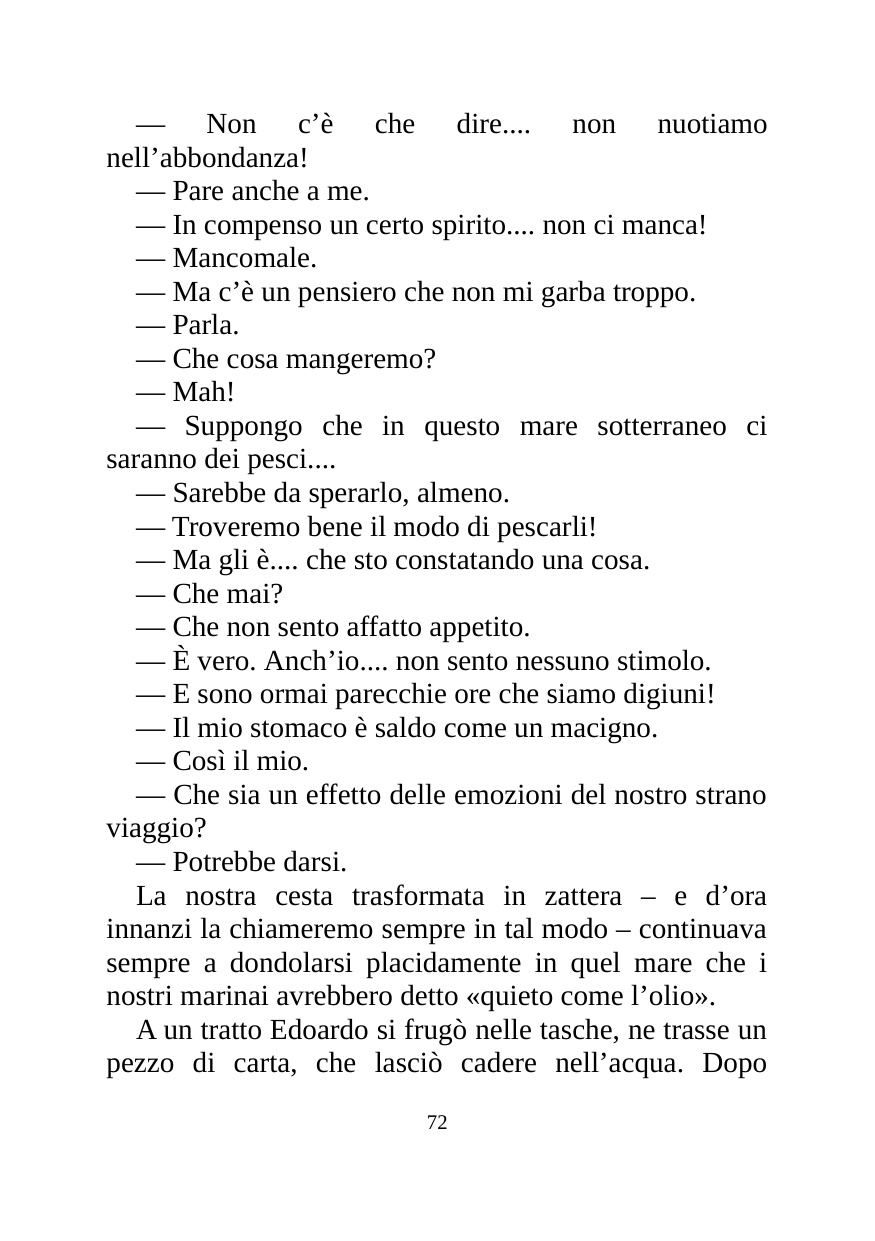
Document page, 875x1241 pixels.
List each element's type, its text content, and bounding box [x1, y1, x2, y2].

text — Il mio stomaco è saldo come un macigno. [106, 710, 768, 743]
text — Ma gli è.... che sto constatando una cosa. [106, 542, 768, 576]
text — Troveremo bene il modo di pescarli! [106, 509, 768, 542]
text — È vero. Anch’io.... non sento nessuno stimolo. [106, 643, 768, 676]
text — Suppongo che in questo mare sotterraneo ci saranno dei pesci.... [106, 408, 768, 475]
text — In compenso un certo spirito.... non ci manca! [106, 207, 768, 240]
text — Che non sento affatto appetito. [106, 609, 768, 643]
text — Che cosa mangeremo? [106, 341, 768, 374]
text — Mah! [106, 374, 768, 408]
text A un tratto Edoardo si frugò nelle tasche, ne trasse un pezzo di carta, che lasciò cadere nell’acqua. Dopo [106, 1012, 768, 1079]
text — E sono ormai parecchie ore che siamo digiuni! [106, 676, 768, 710]
text — Non c’è che dire.... non nuotiamo nell’abbondanza! [106, 106, 768, 173]
text — Sarebbe da sperarlo, almeno. [106, 475, 768, 509]
text — Pare anche a me. [106, 173, 768, 207]
text — Mancomale. [106, 240, 768, 274]
text — Parla. [106, 307, 768, 341]
text La nostra cesta trasformata in zattera – e d’ora innanzi la chiameremo sempre in tal modo – continuava sempre a dondolarsi placidamente in quel mare che i nostri marinai avrebbero detto «quieto come l’olio». [106, 878, 768, 1012]
text — Potrebbe darsi. [106, 844, 768, 878]
text — Che mai? [106, 576, 768, 609]
text — Che sia un effetto delle emozioni del nostro strano viaggio? [106, 777, 768, 844]
text — Così il mio. [106, 743, 768, 777]
text — Ma c’è un pensiero che non mi garba troppo. [106, 274, 768, 307]
